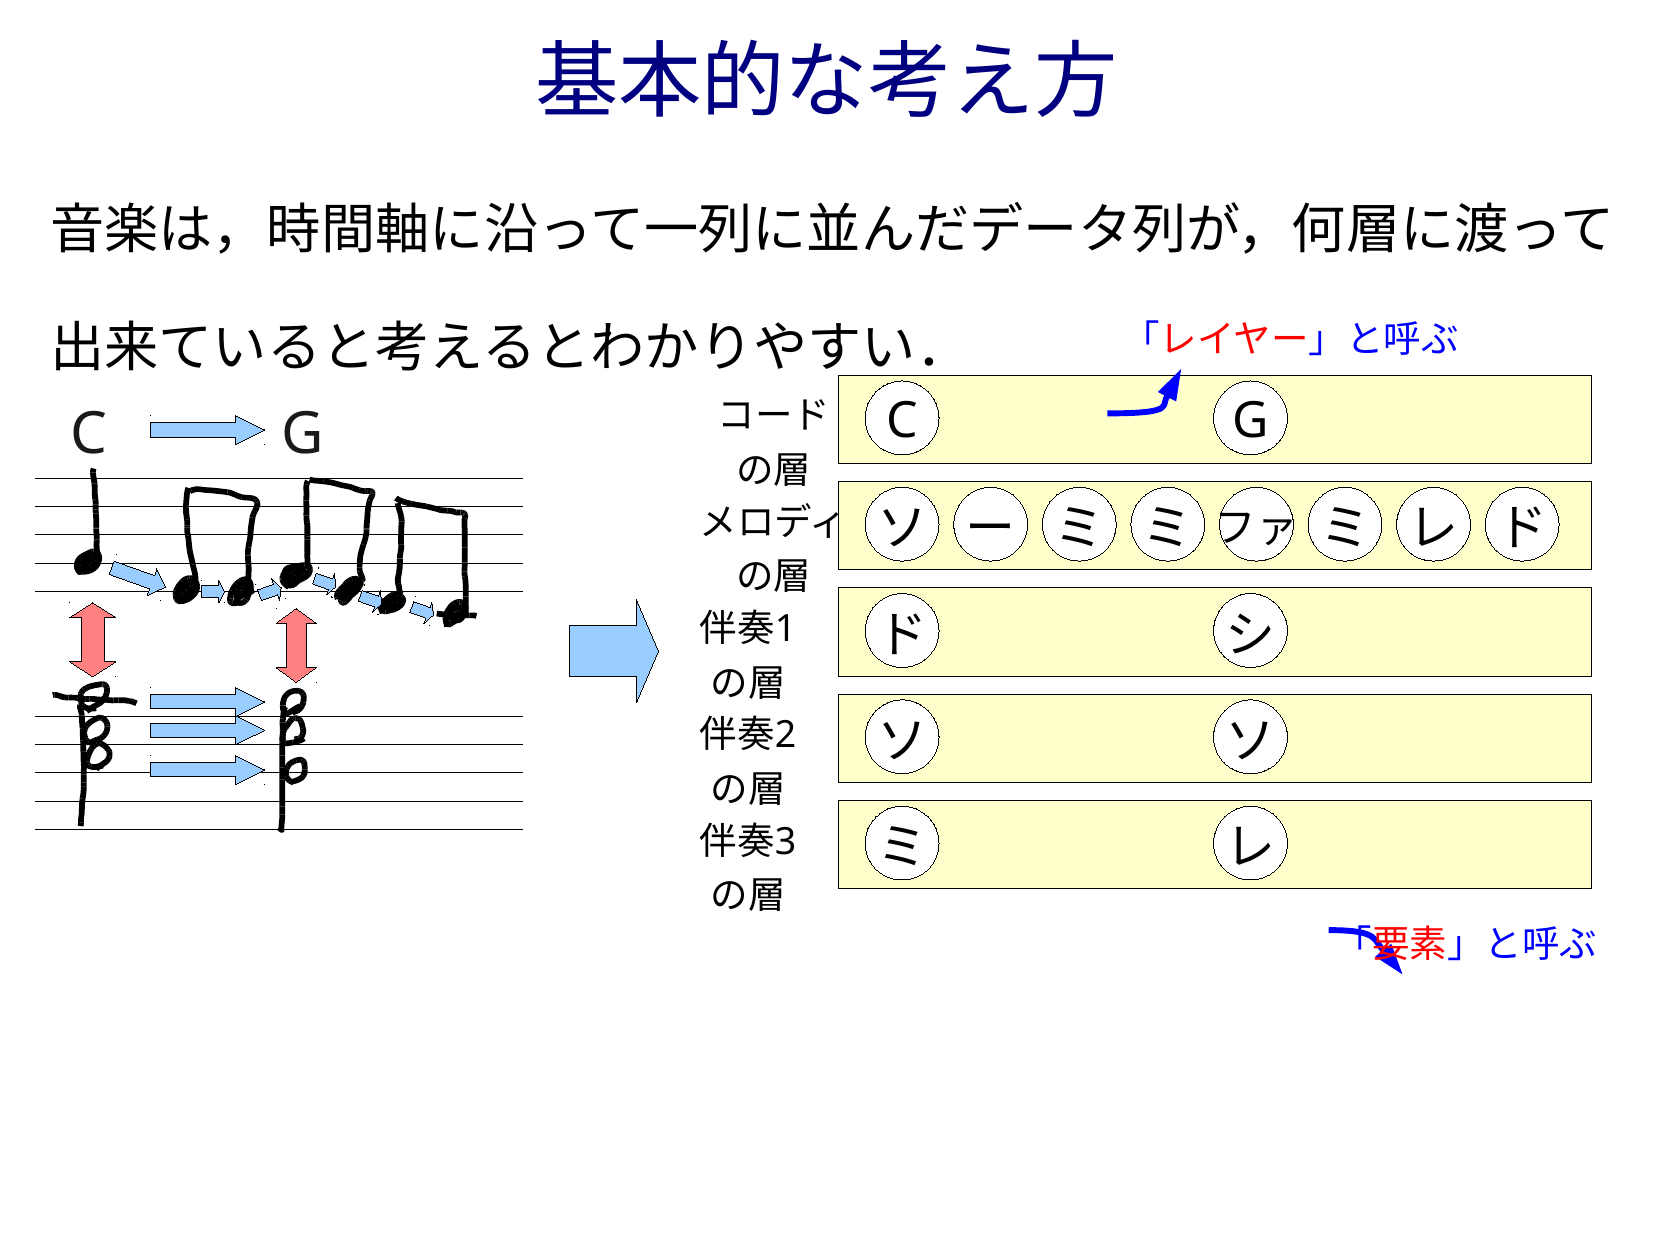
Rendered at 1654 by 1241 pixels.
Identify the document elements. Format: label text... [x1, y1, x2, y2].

text_box C [70, 395, 108, 466]
text_box ミ [1308, 487, 1382, 562]
text_box ー [953, 487, 1028, 562]
text_box [172, 486, 261, 607]
text_box [838, 587, 1592, 677]
text_box [151, 416, 263, 444]
text_box コード の層 [702, 378, 825, 468]
text_box [838, 694, 1592, 783]
title 基本的な考え方 [82, 21, 1571, 127]
text_box レ [1396, 487, 1471, 562]
text_box ミ [1130, 487, 1205, 562]
text_box レ [1213, 806, 1288, 880]
text_box ミ [865, 806, 940, 880]
text_box G [281, 395, 325, 466]
text_box [151, 716, 265, 744]
text_box ド [865, 593, 940, 668]
text_box 伴奏3 の層 [685, 803, 809, 894]
text_box [258, 579, 281, 600]
text_box G [1213, 380, 1288, 455]
text_box [151, 688, 263, 716]
text_box [202, 582, 225, 601]
text_box ド [1485, 487, 1560, 562]
text_box ミ [1042, 487, 1117, 562]
text_box 「レイヤー」と呼ぶ [1107, 301, 1414, 354]
text_box 音楽は，時間軸に沿って一列に並んだデータ列が，何層に渡って 出来ていると考えるとわかりやすい． [35, 138, 1538, 290]
text_box シ [1213, 593, 1288, 668]
text_box [410, 602, 434, 622]
text_box ファ [1219, 487, 1294, 562]
text_box [838, 375, 1592, 464]
text_box [151, 756, 263, 784]
text_box [73, 467, 103, 575]
text_box [838, 800, 1592, 889]
text_box [312, 573, 336, 593]
text_box ソ [865, 699, 940, 774]
text_box [70, 602, 114, 676]
text_box [276, 609, 315, 682]
text_box [52, 681, 138, 827]
text_box ソ [865, 487, 940, 562]
text_box [838, 481, 1592, 570]
text_box 伴奏2 の層 [685, 696, 809, 787]
text_box [109, 560, 166, 595]
text_box [277, 687, 308, 833]
text_box 「要素」と呼ぶ [1319, 906, 1566, 959]
text_box [279, 476, 478, 628]
text_box [569, 599, 659, 703]
text_box 伴奏1 の層 [685, 590, 809, 681]
text_box メロディ の層 [685, 484, 835, 575]
text_box C [865, 380, 940, 455]
text_box ソ [1213, 699, 1288, 774]
